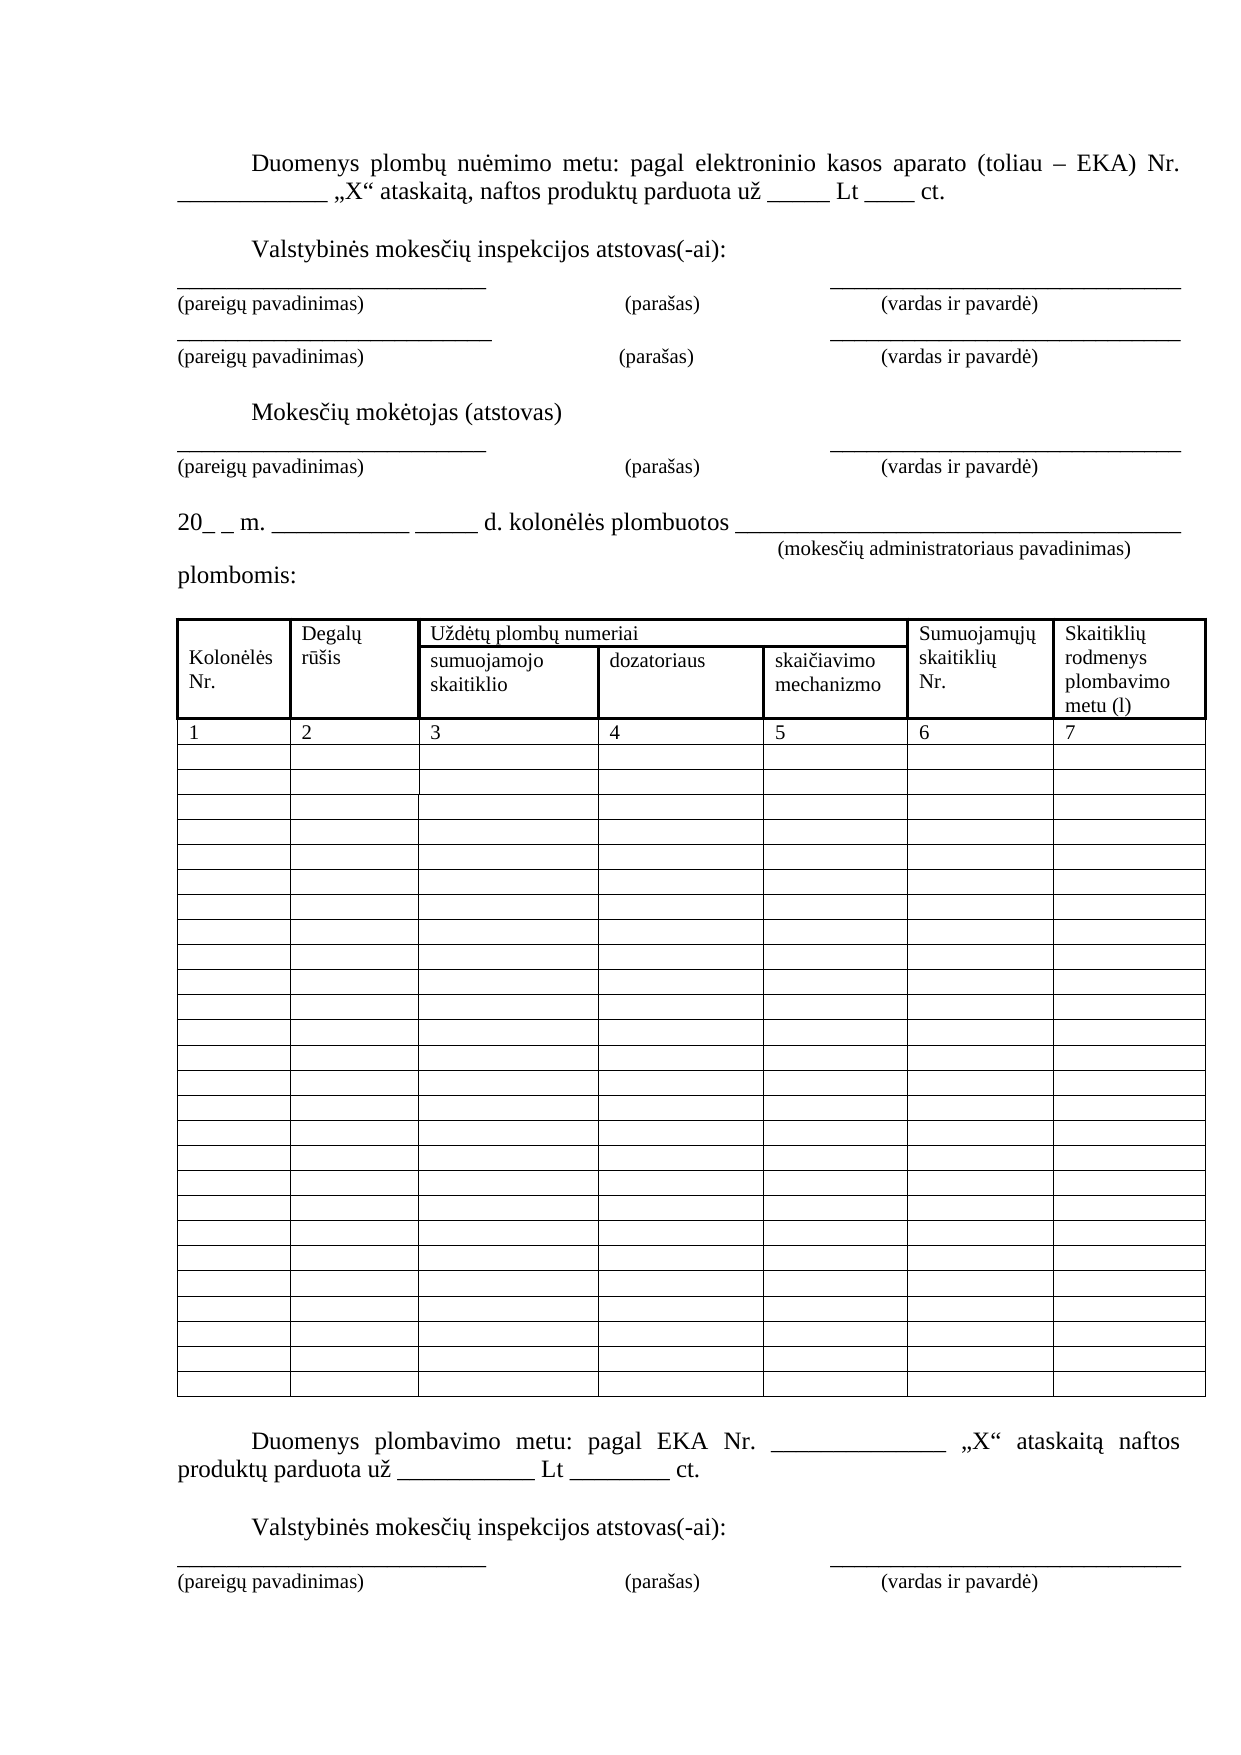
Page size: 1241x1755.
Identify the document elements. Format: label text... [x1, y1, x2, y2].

table_header Skaitiklių rodmenys plombavimo metu (l) [1055, 621, 1204, 717]
table_cell [291, 870, 418, 894]
table_cell [599, 995, 763, 1019]
table_cell [291, 1121, 418, 1145]
table_cell [419, 1347, 598, 1371]
table_cell [908, 745, 1053, 769]
table_cell [764, 1372, 907, 1396]
text (pareigų pavadinimas) (parašas) (vardas ir pavardė) [177, 344, 1181, 368]
table_cell [764, 1020, 907, 1044]
table_cell [178, 1271, 290, 1296]
table_cell [599, 845, 763, 869]
table_cell 4 [599, 720, 763, 744]
table_cell [764, 745, 907, 769]
table_cell [764, 995, 907, 1019]
table_cell [291, 1146, 418, 1170]
table_cell [178, 1221, 290, 1245]
table_cell [1054, 770, 1205, 794]
table_cell [599, 1271, 763, 1296]
text Valstybinės mokesčių inspekcijos atstovas(-ai): [177, 234, 1181, 263]
text Valstybinės mokesčių inspekcijos atstovas(-ai): [177, 1512, 1181, 1541]
table_cell 1 [178, 720, 290, 744]
table_cell [764, 870, 907, 894]
table_cell [764, 1096, 907, 1120]
table_cell [419, 1372, 598, 1396]
table_cell [178, 845, 290, 869]
table_cell [291, 1372, 418, 1396]
text Duomenys plombų nuėmimo metu: pagal elektroninio kasos aparato (toliau – EKA) Nr. ____________ „X“ ataskaitą, naftos produktų parduota už _____ Lt ____ ct. [177, 148, 1181, 205]
table_cell [178, 1347, 290, 1371]
table_cell [599, 745, 763, 769]
table_cell [291, 1221, 418, 1245]
table_cell sumuojamojo skaitiklio [421, 648, 597, 717]
table_cell [1054, 1347, 1205, 1371]
table_cell [599, 1196, 763, 1220]
table_cell [1054, 1171, 1205, 1195]
table_cell [178, 745, 290, 769]
table_cell [291, 1297, 418, 1321]
table_cell [291, 1171, 418, 1195]
table_cell [1054, 1020, 1205, 1044]
table_cell [764, 1196, 907, 1220]
table_cell [599, 795, 763, 818]
table_cell [291, 995, 418, 1019]
table_cell [291, 895, 418, 919]
table_cell [291, 945, 418, 969]
table_cell [764, 920, 907, 944]
table_cell [291, 1246, 418, 1270]
table_cell [178, 795, 290, 818]
table_cell [764, 1271, 907, 1296]
table_cell [764, 1121, 907, 1145]
text 20_ _ m. ___________ ____ d. kolonėlės plombuotos [177, 507, 1181, 536]
table_cell [1054, 1221, 1205, 1245]
table_cell [599, 1171, 763, 1195]
table_cell [908, 795, 1053, 818]
table_cell [178, 1246, 290, 1270]
table_cell [599, 1046, 763, 1069]
table_cell [419, 1146, 598, 1170]
table_cell [291, 1347, 418, 1371]
table_cell [1054, 870, 1205, 894]
table_cell [908, 1096, 1053, 1120]
table_cell [599, 970, 763, 994]
table_cell [419, 820, 598, 844]
table_cell [419, 1020, 598, 1044]
table_cell [1054, 1046, 1205, 1069]
table_cell [908, 1020, 1053, 1044]
table_cell [599, 1297, 763, 1321]
table_cell [1054, 1196, 1205, 1220]
table_cell [419, 1271, 598, 1296]
table_cell [599, 945, 763, 969]
text plombomis: [177, 560, 1181, 589]
table_cell [419, 920, 598, 944]
table_cell [420, 745, 598, 769]
table_cell [291, 820, 418, 844]
table_cell [419, 1221, 598, 1245]
table_cell [291, 1046, 418, 1069]
table_cell [291, 1271, 418, 1296]
table_cell [599, 1372, 763, 1396]
table_cell [1054, 970, 1205, 994]
table_cell [1054, 920, 1205, 944]
table_cell [1054, 1271, 1205, 1296]
table_cell 3 [420, 720, 598, 744]
table_cell [908, 870, 1053, 894]
table_cell [599, 895, 763, 919]
table_cell [908, 920, 1053, 944]
table_cell [1054, 745, 1205, 769]
table_cell [419, 970, 598, 994]
table_cell [1054, 1322, 1205, 1346]
table_cell [178, 970, 290, 994]
table_cell [178, 770, 290, 794]
table_cell [419, 870, 598, 894]
table_cell [1054, 1146, 1205, 1170]
table_cell [178, 1171, 290, 1195]
table_cell 5 [764, 720, 907, 744]
table_cell [908, 895, 1053, 919]
table_cell [291, 1196, 418, 1220]
table_cell [599, 920, 763, 944]
table_cell [908, 1297, 1053, 1321]
table_header Kolonėlės Nr. [179, 621, 289, 717]
table_cell [178, 1146, 290, 1170]
table_cell [178, 1297, 290, 1321]
table_cell [764, 845, 907, 869]
table_cell [1054, 945, 1205, 969]
table_cell [1054, 1297, 1205, 1321]
table_cell [1054, 995, 1205, 1019]
table_cell [291, 920, 418, 944]
table_cell [908, 1046, 1053, 1069]
table_cell [908, 820, 1053, 844]
table_cell [419, 1297, 598, 1321]
table_cell [599, 1121, 763, 1145]
table_cell [599, 820, 763, 844]
table_cell [764, 795, 907, 818]
table_cell [599, 1096, 763, 1120]
table_cell [764, 1322, 907, 1346]
table_cell [291, 1322, 418, 1346]
table_cell [764, 1297, 907, 1321]
table_cell [599, 1020, 763, 1044]
table_cell [419, 1196, 598, 1220]
table_cell [1054, 895, 1205, 919]
table_cell [419, 845, 598, 869]
table_cell [908, 1121, 1053, 1145]
table_cell [419, 995, 598, 1019]
table_cell [291, 795, 418, 818]
text (mokesčių administratoriaus pavadinimas) [777, 536, 1181, 560]
table_cell [178, 895, 290, 919]
table_cell [764, 1071, 907, 1095]
text Duomenys plombavimo metu: pagal EKA Nr. ______________ „X“ ataskaitą naftos produktų parduota už ___________ Lt ________ ct. [177, 1426, 1181, 1483]
table_cell [419, 1171, 598, 1195]
table_cell [178, 1196, 290, 1220]
table_cell [764, 970, 907, 994]
table_cell [599, 770, 763, 794]
table_cell [178, 1071, 290, 1095]
table_cell [764, 945, 907, 969]
table_cell [908, 1347, 1053, 1371]
table_cell [908, 845, 1053, 869]
table_cell [764, 1171, 907, 1195]
table_header Sumuojamųjų skaitiklių Nr. [909, 621, 1052, 717]
table_cell [908, 995, 1053, 1019]
table_cell [178, 1096, 290, 1120]
table_cell [419, 1046, 598, 1069]
table_cell [764, 1347, 907, 1371]
table_cell [419, 1121, 598, 1145]
table_cell 6 [908, 720, 1053, 744]
table_cell [764, 1046, 907, 1069]
table_cell [1054, 1071, 1205, 1095]
table_cell [599, 870, 763, 894]
table_cell [764, 820, 907, 844]
table_cell dozatoriaus [600, 648, 762, 717]
table_cell [599, 1322, 763, 1346]
table_header Degalų rūšis [292, 621, 417, 717]
table_cell [1054, 845, 1205, 869]
table_cell [419, 895, 598, 919]
table_cell [908, 1372, 1053, 1396]
table_cell [178, 870, 290, 894]
table_cell [599, 1146, 763, 1170]
table_cell [291, 1096, 418, 1120]
table_cell [764, 1221, 907, 1245]
table_cell [291, 1020, 418, 1044]
table_cell [178, 1372, 290, 1396]
table_cell [764, 1246, 907, 1270]
table_cell [178, 1322, 290, 1346]
table_cell [1054, 1121, 1205, 1145]
table_cell [291, 845, 418, 869]
table_cell [419, 1071, 598, 1095]
table_cell [419, 945, 598, 969]
table_cell [419, 1096, 598, 1120]
table_cell [908, 1221, 1053, 1245]
table_cell [291, 1071, 418, 1095]
table_cell [908, 1171, 1053, 1195]
table_cell [178, 945, 290, 969]
table_cell [908, 1146, 1053, 1170]
table_cell [1054, 1246, 1205, 1270]
table_header Uždėtų plombų numeriai [421, 621, 906, 645]
table_cell [599, 1347, 763, 1371]
table_cell [1054, 820, 1205, 844]
table_cell [419, 1246, 598, 1270]
table_cell [908, 770, 1053, 794]
table_cell [178, 1020, 290, 1044]
text (pareigų pavadinimas) (parašas) (vardas ir pavardė) [177, 454, 1181, 478]
table_cell [599, 1071, 763, 1095]
table_cell [178, 1121, 290, 1145]
text (pareigų pavadinimas) (parašas) (vardas ir pavardė) [177, 291, 1181, 315]
table_cell [1054, 1372, 1205, 1396]
table_cell [1054, 795, 1205, 818]
text Mokesčių mokėtojas (atstovas) [177, 397, 1181, 426]
table_cell [178, 995, 290, 1019]
table_cell [908, 1246, 1053, 1270]
table_cell 7 [1054, 720, 1205, 744]
table_cell [908, 1071, 1053, 1095]
table_cell [420, 770, 598, 794]
table_cell [764, 895, 907, 919]
table_cell skaičiavimo mechanizmo [765, 648, 906, 717]
table_cell [599, 1221, 763, 1245]
table_cell [178, 820, 290, 844]
table_cell 2 [291, 720, 419, 744]
table_cell [291, 770, 419, 794]
table_cell [908, 945, 1053, 969]
table_cell [908, 1196, 1053, 1220]
table_cell [908, 970, 1053, 994]
table_cell [599, 1246, 763, 1270]
table_cell [419, 795, 598, 818]
table_cell [419, 1322, 598, 1346]
table_cell [178, 1046, 290, 1069]
table_cell [764, 1146, 907, 1170]
text (pareigų pavadinimas) (parašas) (vardas ir pavardė) [177, 1569, 1181, 1593]
table_cell [1054, 1096, 1205, 1120]
table_cell [291, 970, 418, 994]
table_cell [291, 745, 419, 769]
table_cell [908, 1322, 1053, 1346]
table_cell [178, 920, 290, 944]
table_cell [908, 1271, 1053, 1296]
table_cell [764, 770, 907, 794]
